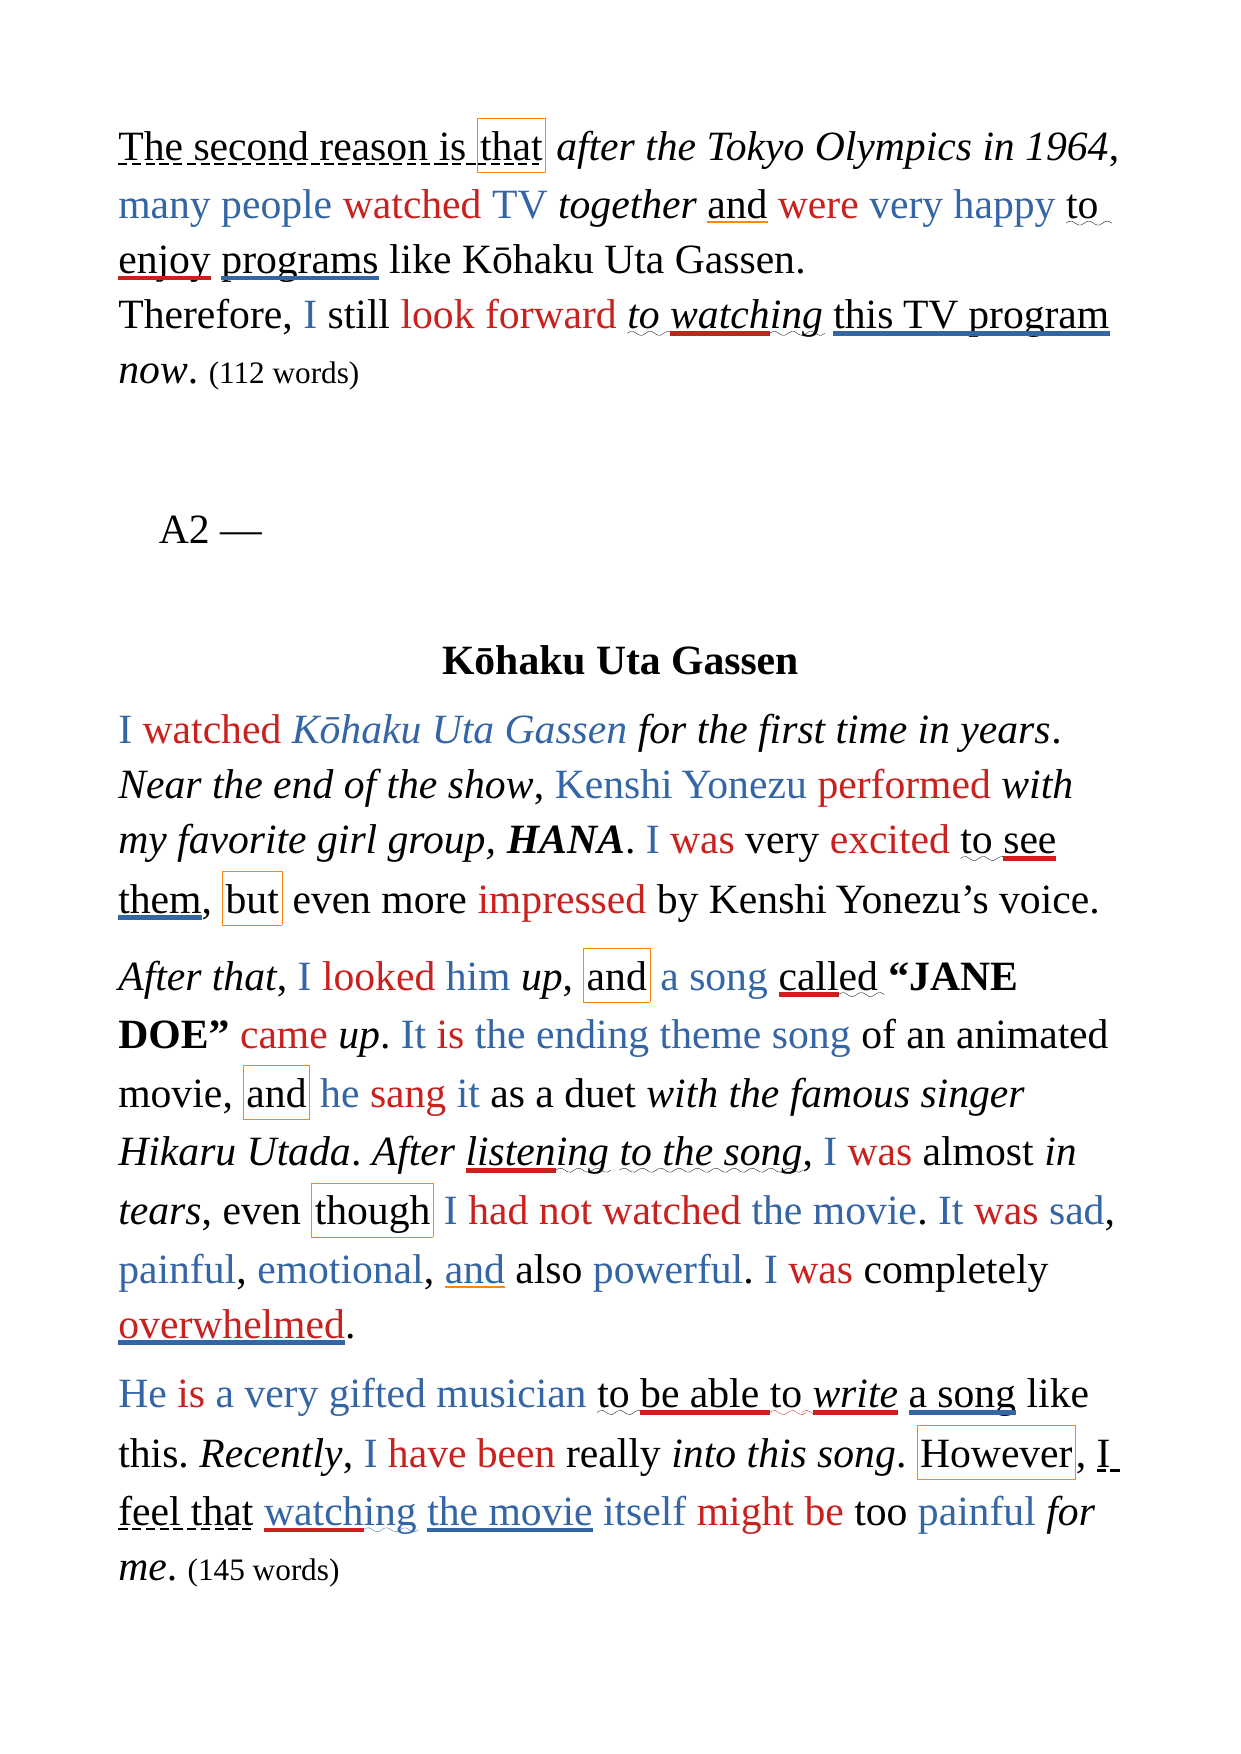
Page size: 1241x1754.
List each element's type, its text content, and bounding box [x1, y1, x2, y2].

text Kōhaku Uta Gassen [118, 635, 1122, 683]
text He is a very gifted musician to be able to write a song like this. Recently, I have been really into this song. However, I feel that watching the movie itself might be too painful for me. (145 words) [118, 1369, 1122, 1589]
subtitle ✅ A2 — [118, 505, 1122, 553]
text After that, I looked him up, and a song called “JANE DOE” came up. It is the ending theme song of an animated movie, and he sang it as a duet with the famous singer Hikaru Utada. After listening to the song, I was almost in tears, even though I had not watched the movie. It was sad, painful, emotional, and also powerful. I was completely overwhelmed. [118, 948, 1122, 1347]
text The second reason is that after the Tokyo Olympics in 1964, many people watched TV together and were very happy to enjoy programs like Kōhaku Uta Gassen. Therefore, I still look forward to watching this TV program now. (112 words) [118, 118, 1122, 393]
text I watched Kōhaku Uta Gassen for the first time in years. Near the end of the show, Kenshi Yonezu performed with my favorite girl group, HANA. I was very excited to see them, but even more impressed by Kenshi Yonezu’s voice. [118, 705, 1122, 925]
